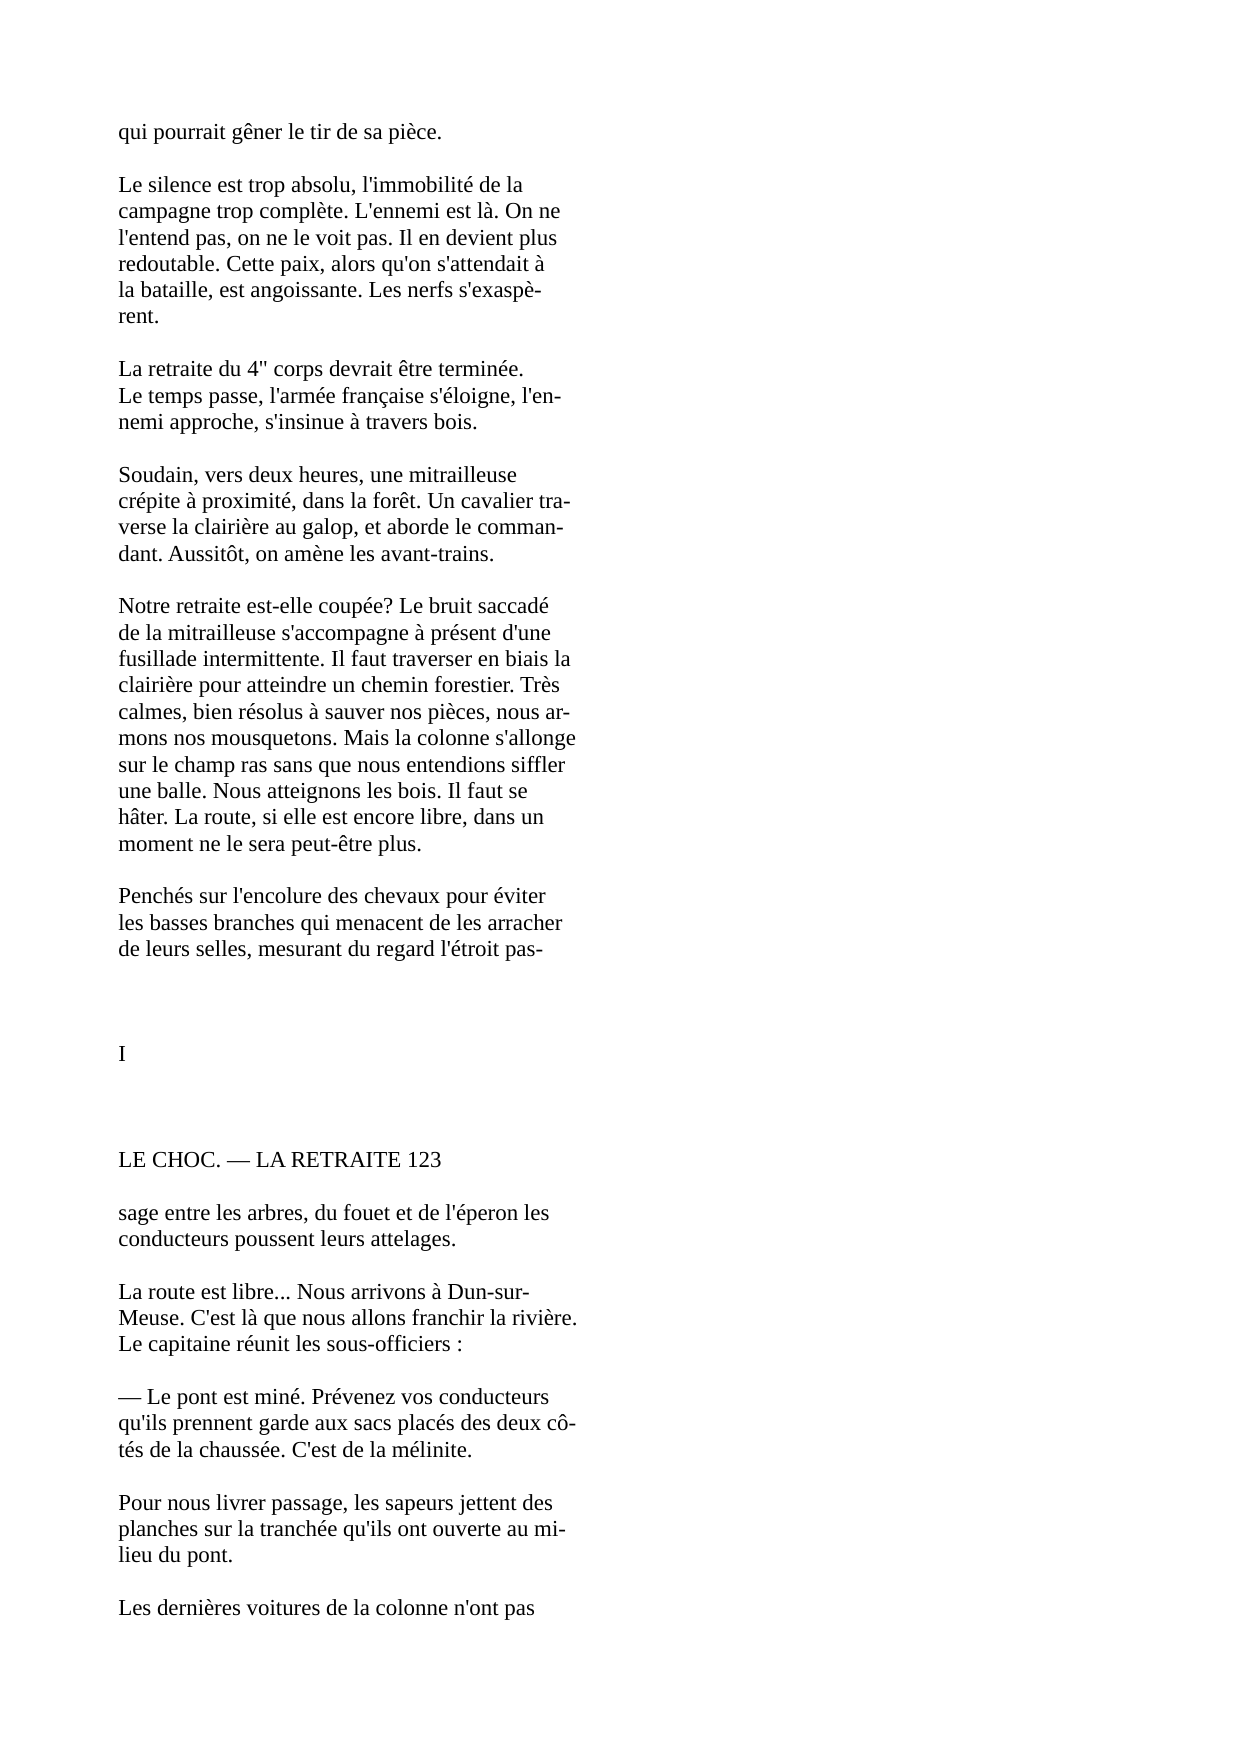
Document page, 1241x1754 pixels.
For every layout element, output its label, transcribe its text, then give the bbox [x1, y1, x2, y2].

text Penchés sur l'encolure des chevaux pour éviter [118, 882, 1122, 909]
text Soudain, vers deux heures, une mitrailleuse [118, 461, 1122, 487]
text qu'ils prennent garde aux sacs placés des deux cô- [118, 1409, 1122, 1436]
text La retraite du 4" corps devrait être terminée. [118, 355, 1122, 382]
text clairière pour atteindre un chemin forestier. Très [118, 672, 1122, 698]
text fusillade intermittente. Il faut traverser en biais la [118, 645, 1122, 672]
text tés de la chaussée. C'est de la mélinite. [118, 1436, 1122, 1462]
text hâter. La route, si elle est encore libre, dans un [118, 803, 1122, 830]
text I [118, 1041, 1122, 1067]
text une balle. Nous atteignons les bois. Il faut se [118, 777, 1122, 803]
text LE CHOC. — LA RETRAITE 123 [118, 1146, 1122, 1172]
text La route est libre... Nous arrivons à Dun-sur- [118, 1278, 1122, 1304]
text Pour nous livrer passage, les sapeurs jettent des [118, 1488, 1122, 1515]
text l'entend pas, on ne le voit pas. Il en devient plus [118, 223, 1122, 250]
text les basses branches qui menacent de les arracher [118, 909, 1122, 935]
text Le silence est trop absolu, l'immobilité de la [118, 171, 1122, 197]
text Notre retraite est-elle coupée? Le bruit saccadé [118, 592, 1122, 619]
text planches sur la tranchée qu'ils ont ouverte au mi- [118, 1515, 1122, 1541]
text campagne trop complète. L'ennemi est là. On ne [118, 197, 1122, 223]
text de la mitrailleuse s'accompagne à présent d'une [118, 619, 1122, 645]
text — Le pont est miné. Prévenez vos conducteurs [118, 1383, 1122, 1409]
text dant. Aussitôt, on amène les avant-trains. [118, 540, 1122, 566]
text Meuse. C'est là que nous allons franchir la rivière. [118, 1304, 1122, 1330]
text sur le champ ras sans que nous entendions siffler [118, 751, 1122, 777]
text nemi approche, s'insinue à travers bois. [118, 408, 1122, 434]
text Les dernières voitures de la colonne n'ont pas [118, 1594, 1122, 1620]
text qui pourrait gêner le tir de sa pièce. [118, 118, 1122, 144]
text sage entre les arbres, du fouet et de l'éperon les [118, 1199, 1122, 1225]
text lieu du pont. [118, 1541, 1122, 1568]
text verse la clairière au galop, et aborde le comman- [118, 513, 1122, 540]
text rent. [118, 303, 1122, 329]
text Le temps passe, l'armée française s'éloigne, l'en- [118, 382, 1122, 408]
text la bataille, est angoissante. Les nerfs s'exaspè- [118, 276, 1122, 303]
text Le capitaine réunit les sous-officiers : [118, 1330, 1122, 1357]
text crépite à proximité, dans la forêt. Un cavalier tra- [118, 487, 1122, 513]
text de leurs selles, mesurant du regard l'étroit pas- [118, 935, 1122, 961]
text redoutable. Cette paix, alors qu'on s'attendait à [118, 250, 1122, 276]
text moment ne le sera peut-être plus. [118, 830, 1122, 856]
text conducteurs poussent leurs attelages. [118, 1225, 1122, 1251]
text mons nos mousquetons. Mais la colonne s'allonge [118, 724, 1122, 751]
text calmes, bien résolus à sauver nos pièces, nous ar- [118, 698, 1122, 724]
